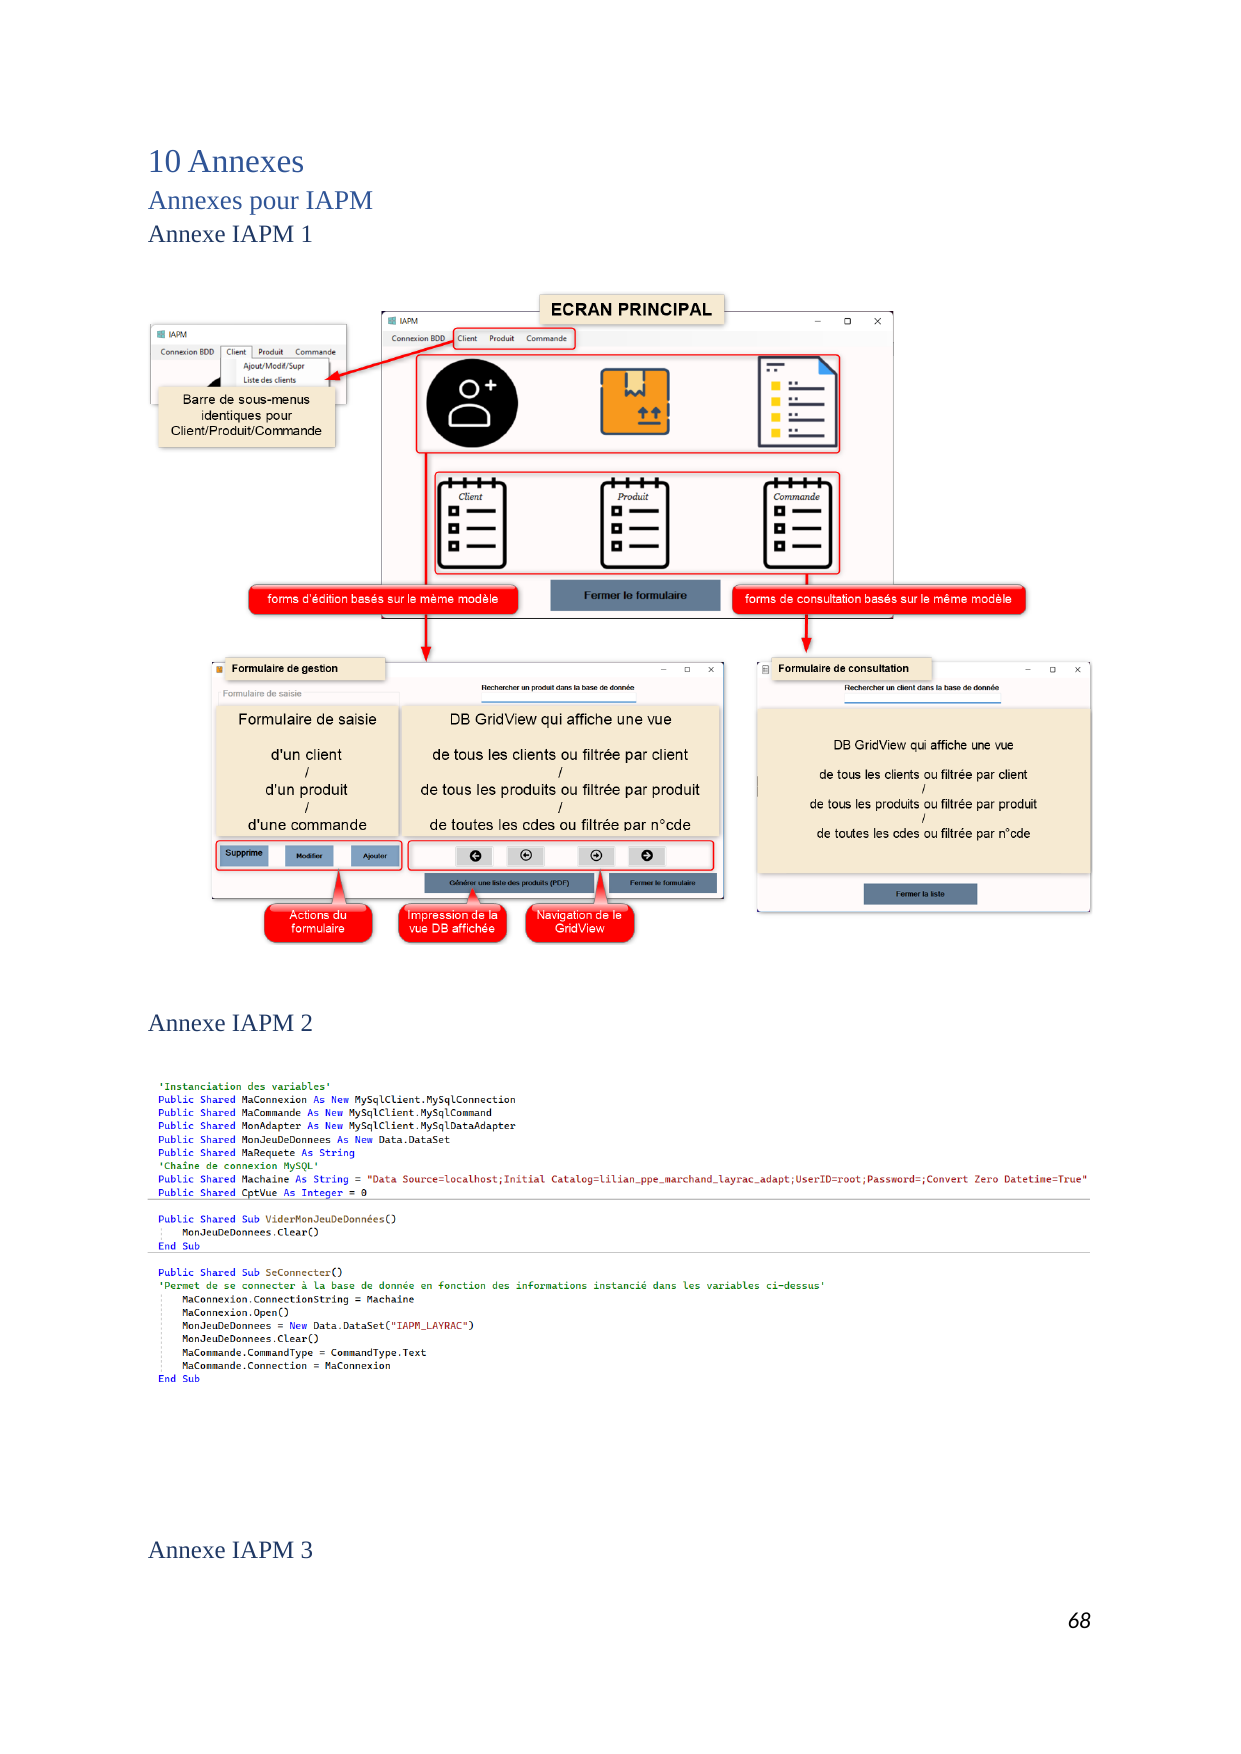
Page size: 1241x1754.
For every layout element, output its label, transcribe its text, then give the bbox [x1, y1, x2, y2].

subtitle Annexe IAPM 2 [148, 1008, 1093, 1037]
subtitle 10 Annexes [148, 142, 1093, 180]
subtitle Annexes pour IAPM [148, 184, 1093, 215]
subtitle Annexe IAPM 3 [148, 1535, 1093, 1564]
subtitle Annexe IAPM 1 [148, 219, 1093, 248]
